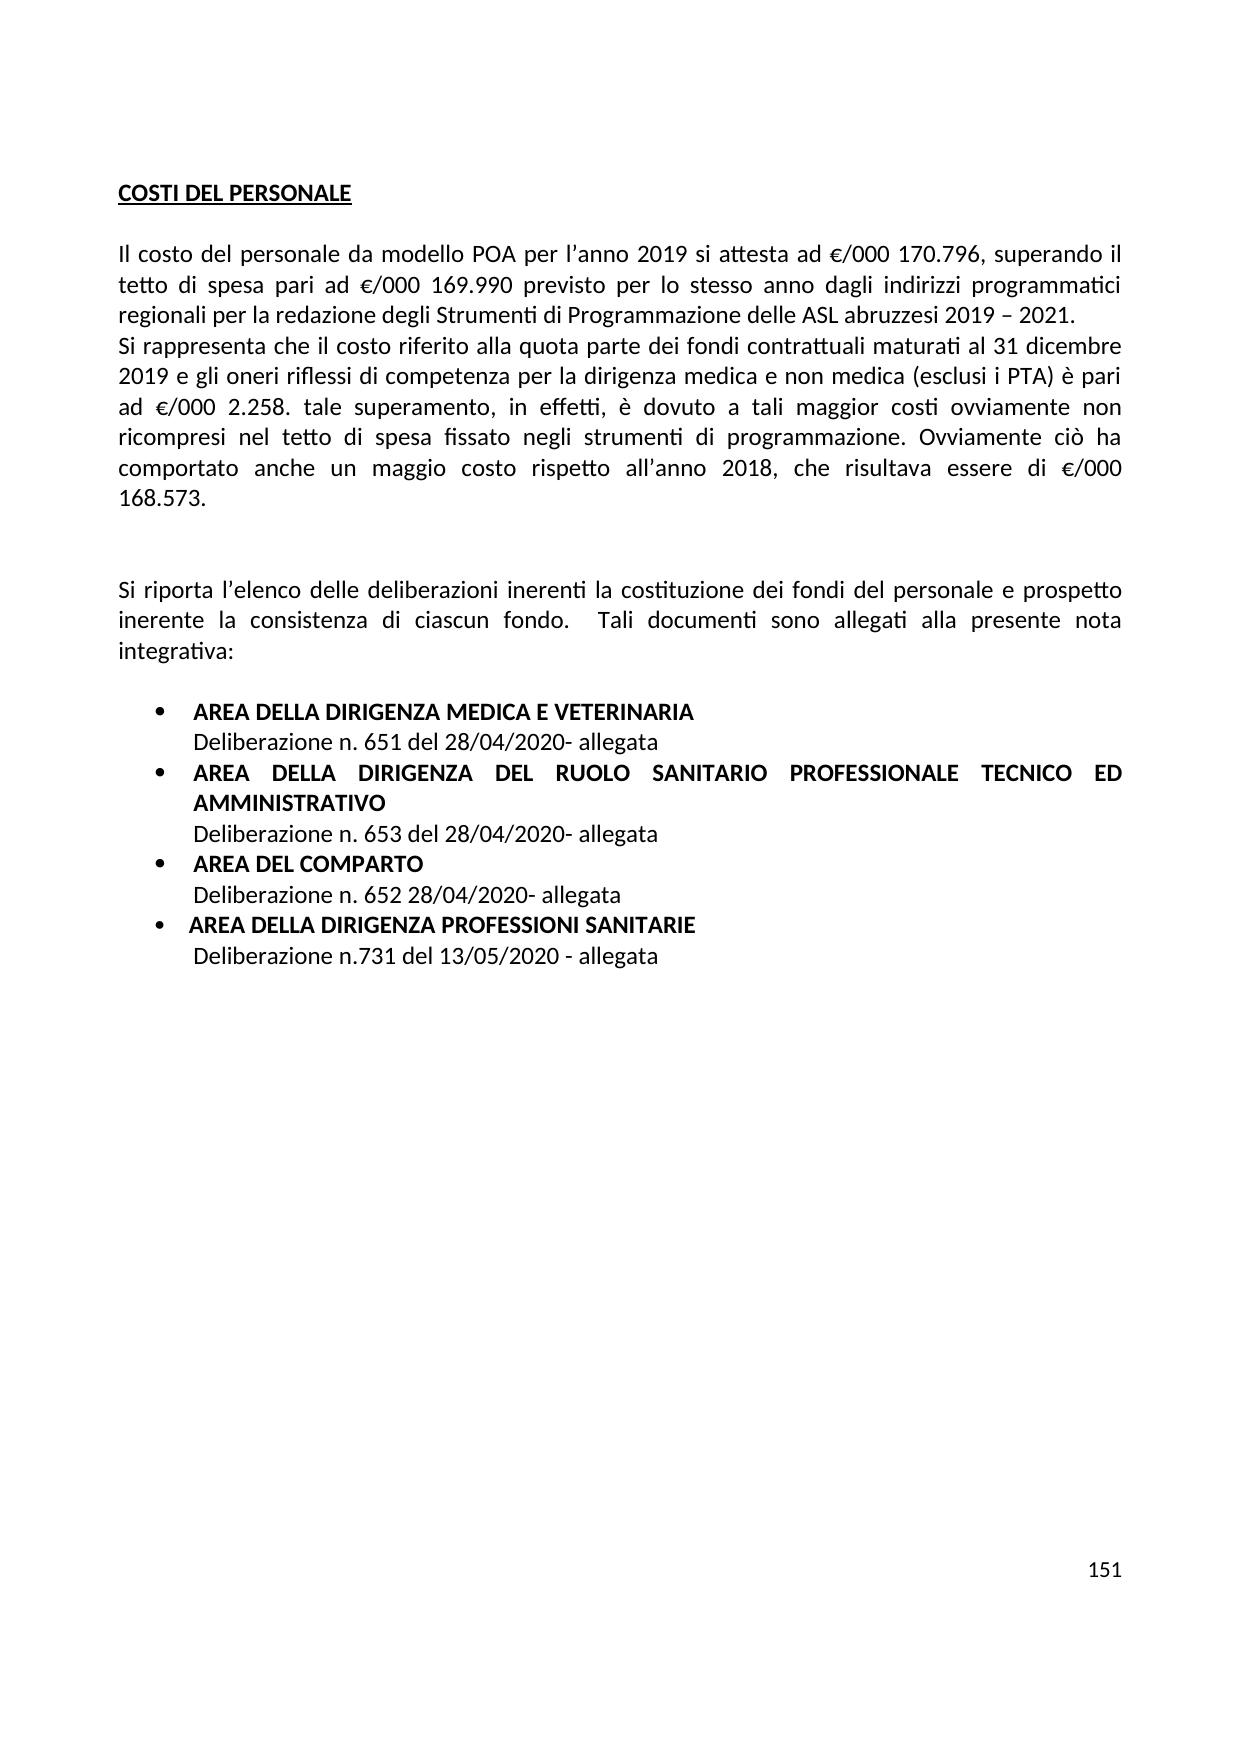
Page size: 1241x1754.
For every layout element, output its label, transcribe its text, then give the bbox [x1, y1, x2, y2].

text COSTI DEL PERSONALE [118, 177, 1122, 208]
text Deliberazione n. 651 del 28/04/2020- allegata [193, 727, 1122, 757]
text Deliberazione n. 653 del 28/04/2020- allegata [193, 818, 1122, 849]
text Deliberazione n. 652 28/04/2020- allegata [193, 879, 1122, 910]
list AREA DELLA DIRIGENZA MEDICA E VETERINARIA [156, 696, 1122, 727]
subtitle Il costo del personale da modello POA per l’anno 2019 si attesta ad €/000 170.796, superando il tetto di spesa pari ad €/000 169.990 previsto per lo stesso anno dagli indirizzi programmatici regionali per la redazione degli Strumenti di Programmazione delle ASL abruzzesi 2019 – 2021. [118, 238, 1122, 330]
list AREA DELLA DIRIGENZA DEL RUOLO SANITARIO PROFESSIONALE TECNICO ED AMMINISTRATIVO [156, 757, 1122, 818]
text Si riporta l’elenco delle deliberazioni inerenti la costituzione dei fondi del personale e prospetto inerente la consistenza di ciascun fondo. Tali documenti sono allegati alla presente nota integrativa: [118, 574, 1122, 666]
list AREA DEL COMPARTO [156, 849, 1122, 879]
subtitle Si rappresenta che il costo riferito alla quota parte dei fondi contrattuali maturati al 31 dicembre 2019 e gli oneri riflessi di competenza per la dirigenza medica e non medica (esclusi i PTA) è pari ad €/000 2.258. tale superamento, in effetti, è dovuto a tali maggior costi ovviamente non ricompresi nel tetto di spesa fissato negli strumenti di programmazione. Ovviamente ciò ha comportato anche un maggio costo rispetto all’anno 2018, che risultava essere di €/000 168.573. [118, 330, 1122, 513]
list AREA DELLA DIRIGENZA PROFESSIONI SANITARIE [156, 910, 1122, 940]
text Deliberazione n.731 del 13/05/2020 - allegata [193, 940, 1122, 971]
